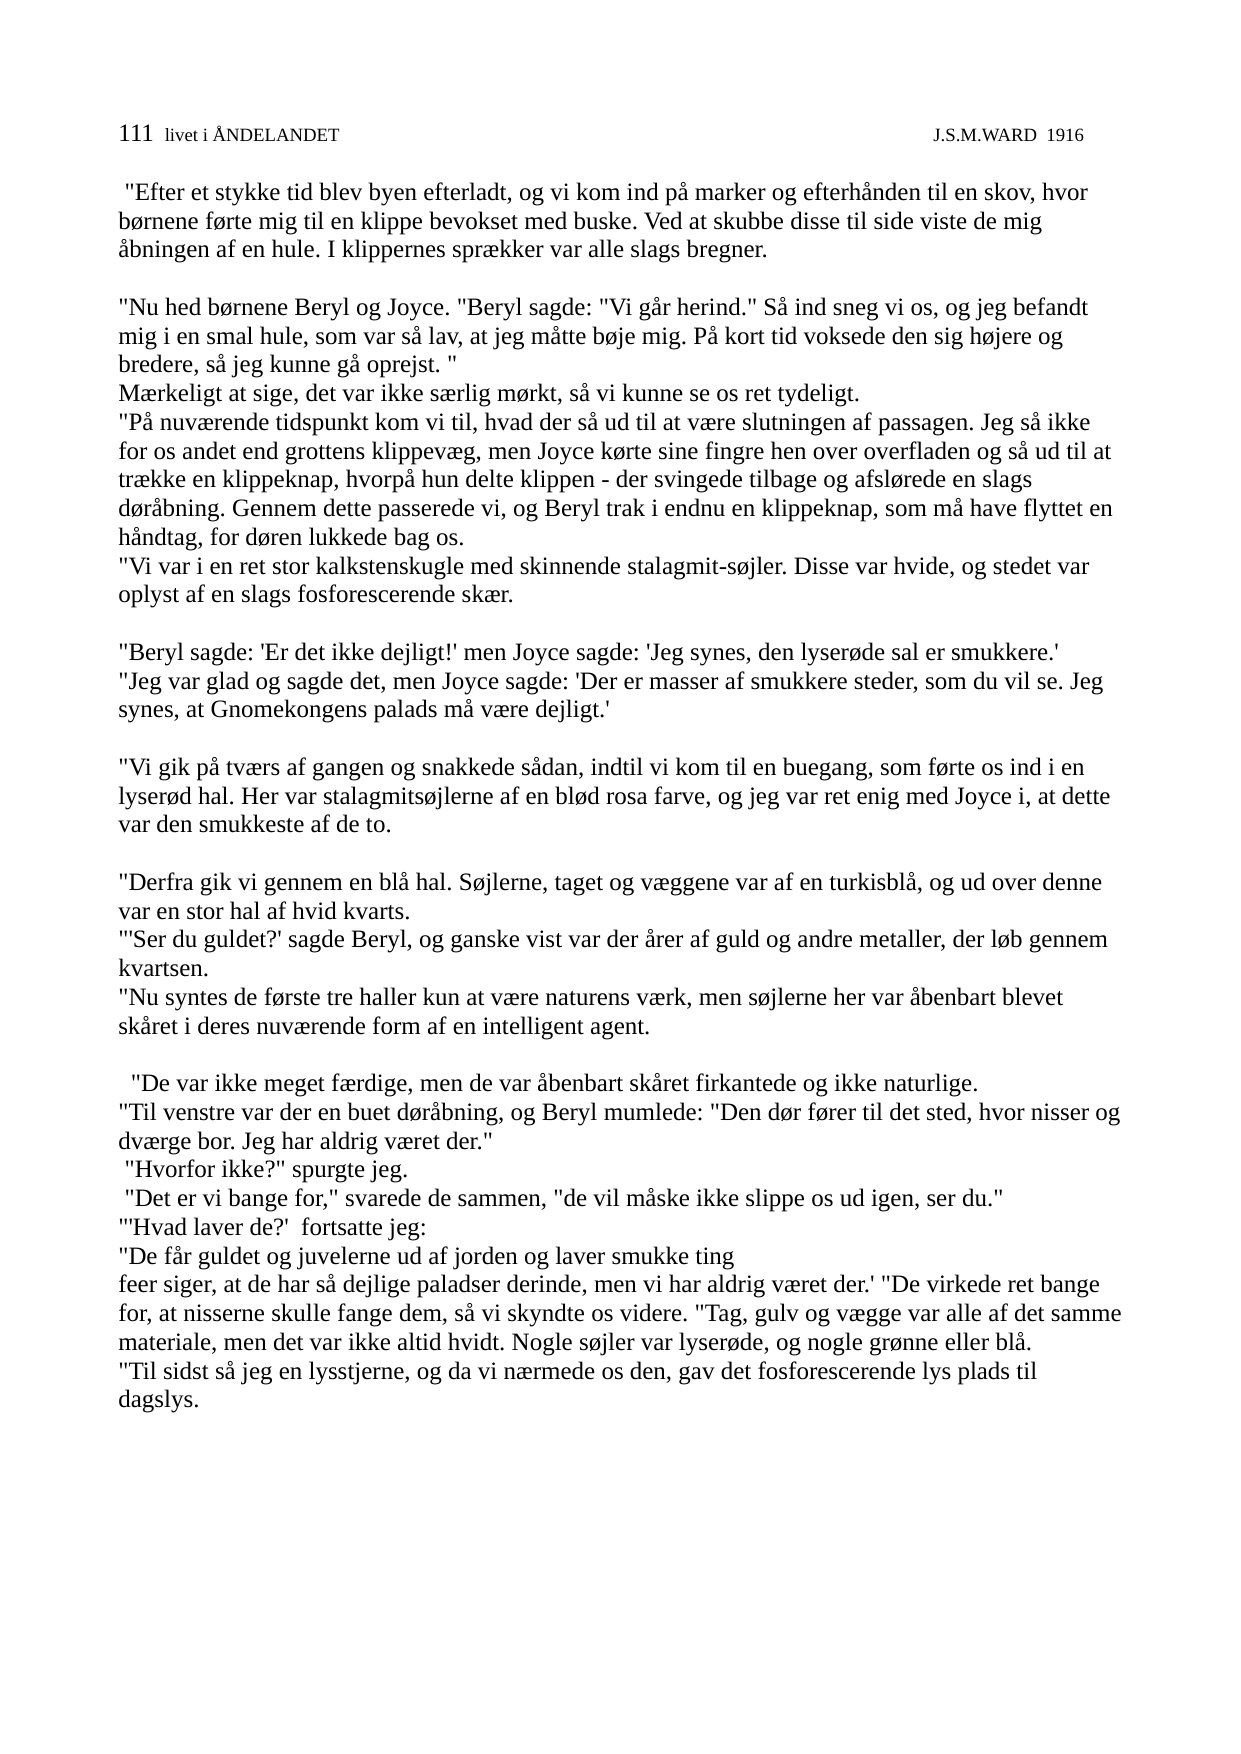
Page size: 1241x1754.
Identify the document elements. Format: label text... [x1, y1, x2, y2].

text "Det er vi bange for," svarede de sammen, "de vil måske ikke slippe os ud igen, ser du." [118, 1183, 1122, 1212]
text "Efter et stykke tid blev byen efterladt, og vi kom ind på marker og efterhånden til en skov, hvor børnene førte mig til en klippe bevokset med buske. Ved at skubbe disse til side viste de mig åbningen af en hule. I klippernes sprækker var alle slags bregner. [118, 177, 1122, 263]
text "Til sidst så jeg en lysstjerne, og da vi nærmede os den, gav det fosforescerende lys plads til dagslys. [118, 1356, 1122, 1413]
text "'Ser du guldet?' sagde Beryl, og ganske vist var der årer af guld og andre metaller, der løb gennem kvartsen. [118, 924, 1122, 982]
text "Beryl sagde: 'Er det ikke dejligt!' men Joyce sagde: 'Jeg synes, den lyserøde sal er smukkere.' [118, 637, 1122, 666]
text "Til venstre var der en buet døråbning, og Beryl mumlede: "Den dør fører til det sted, hvor nisser og dværge bor. Jeg har aldrig været der." [118, 1097, 1122, 1154]
text "Vi var i en ret stor kalkstenskugle med skinnende stalagmit-søjler. Disse var hvide, og stedet var oplyst af en slags fosforescerende skær. [118, 551, 1122, 608]
text "Jeg var glad og sagde det, men Joyce sagde: 'Der er masser af smukkere steder, som du vil se. Jeg synes, at Gnomekongens palads må være dejligt.' [118, 666, 1122, 723]
text "'Hvad laver de?' fortsatte jeg: [118, 1212, 1122, 1241]
text "Hvorfor ikke?" spurgte jeg. [118, 1154, 1122, 1183]
text "Derfra gik vi gennem en blå hal. Søjlerne, taget og væggene var af en turkisblå, og ud over denne var en stor hal af hvid kvarts. [118, 867, 1122, 924]
text "De får guldet og juvelerne ud af jorden og laver smukke ting [118, 1241, 1122, 1269]
text "På nuværende tidspunkt kom vi til, hvad der så ud til at være slutningen af passagen. Jeg så ikke for os andet end grottens klippevæg, men Joyce kørte sine fingre hen over overfladen og så ud til at trække en klippeknap, hvorpå hun delte klippen - der svingede tilbage og afslørede en slags [118, 407, 1122, 493]
text "Vi gik på tværs af gangen og snakkede sådan, indtil vi kom til en buegang, som førte os ind i en lyserød hal. Her var stalagmitsøjlerne af en blød rosa farve, og jeg var ret enig med Joyce i, at dette var den smukkeste af de to. [118, 752, 1122, 838]
text Mærkeligt at sige, det var ikke særlig mørkt, så vi kunne se os ret tydeligt. [118, 378, 1122, 407]
text feer siger, at de har så dejlige paladser derinde, men vi har aldrig været der.' "De virkede ret bange for, at nisserne skulle fange dem, så vi skyndte os videre. "Tag, gulv og vægge var alle af det samme materiale, men det var ikke altid hvidt. Nogle søjler var lyserøde, og nogle grønne eller blå. [118, 1269, 1122, 1356]
text "Nu hed børnene Beryl og Joyce. "Beryl sagde: "Vi går herind." Så ind sneg vi os, og jeg befandt mig i en smal hule, som var så lav, at jeg måtte bøje mig. På kort tid voksede den sig højere og bredere, så jeg kunne gå oprejst. " [118, 292, 1122, 378]
text døråbning. Gennem dette passerede vi, og Beryl trak i endnu en klippeknap, som må have flyttet en håndtag, for døren lukkede bag os. [118, 493, 1122, 551]
text "Nu syntes de første tre haller kun at være naturens værk, men søjlerne her var åbenbart blevet skåret i deres nuværende form af en intelligent agent. [118, 982, 1122, 1039]
text "De var ikke meget færdige, men de var åbenbart skåret firkantede og ikke naturlige. [118, 1068, 1122, 1097]
